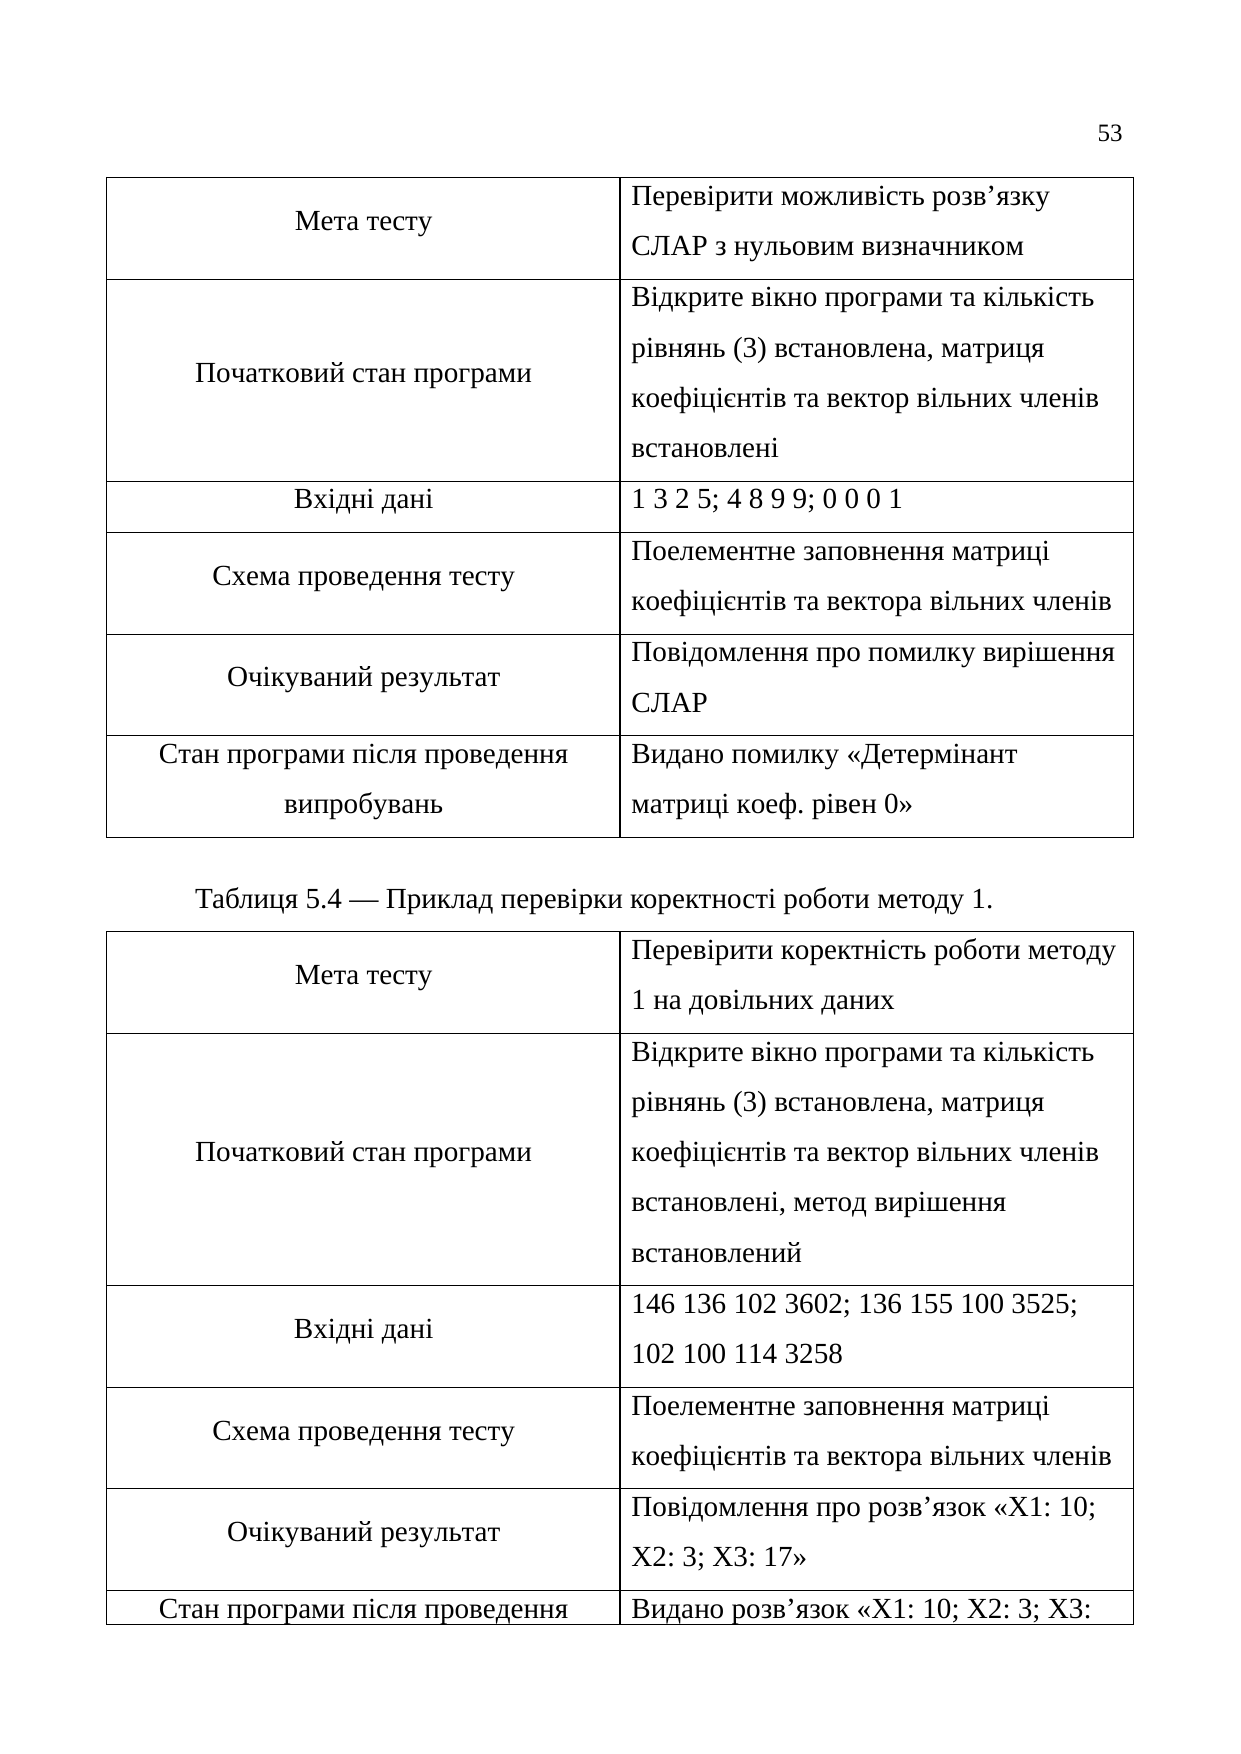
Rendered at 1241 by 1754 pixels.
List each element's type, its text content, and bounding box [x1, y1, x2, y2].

table_cell Вхідні дані [107, 482, 619, 532]
table_cell Поелементне заповнення матриці коефіцієнтів та вектора вільних членів [621, 1388, 1133, 1488]
table_header Перевірити можливість розв’язку СЛАР з нульовим визначником [621, 178, 1133, 278]
table_cell Початковий стан програми [107, 280, 619, 481]
table_header Мета тесту [107, 178, 619, 278]
table_cell Очікуваний результат [107, 1489, 619, 1590]
table_cell Поелементне заповнення матриці коефіцієнтів та вектора вільних членів [621, 533, 1133, 633]
table_cell Відкрите вікно програми та кількість рівнянь (3) встановлена, матриця коефіцієнтів та вектор вільних членів встановлені [621, 280, 1133, 481]
table_header Перевірити коректність роботи методу 1 на довільних даних [621, 932, 1133, 1033]
table_cell Стан програми після проведення випробувань [107, 736, 619, 837]
text Таблиця 5.4 — Приклад перевірки коректності роботи методу 1. [118, 881, 1122, 914]
table_cell Повідомлення про розв’язок «X1: 10; X2: 3; X3: 17» [621, 1489, 1133, 1590]
table_cell 146 136 102 3602; 136 155 100 3525; 102 100 114 3258 [621, 1286, 1133, 1387]
table_cell Видано помилку «Детермінант матриці коеф. рівен 0» [621, 736, 1133, 837]
table_cell Схема проведення тесту [107, 1388, 619, 1488]
table_cell Очікуваний результат [107, 635, 619, 735]
table_cell Стан програми після проведення [107, 1591, 619, 1624]
table_cell Схема проведення тесту [107, 533, 619, 633]
table_cell Відкрите вікно програми та кількість рівнянь (3) встановлена, матриця коефіцієнтів та вектор вільних членів встановлені, метод вирішення встановлений [621, 1034, 1133, 1285]
table_cell Повідомлення про помилку вирішення СЛАР [621, 635, 1133, 735]
table_cell Початковий стан програми [107, 1034, 619, 1285]
table_header Мета тесту [107, 932, 619, 1033]
table_cell Видано розв’язок «X1: 10; X2: 3; X3: [621, 1591, 1133, 1624]
table_cell 1 3 2 5; 4 8 9 9; 0 0 0 1 [621, 482, 1133, 532]
table_cell Вхідні дані [107, 1286, 619, 1387]
